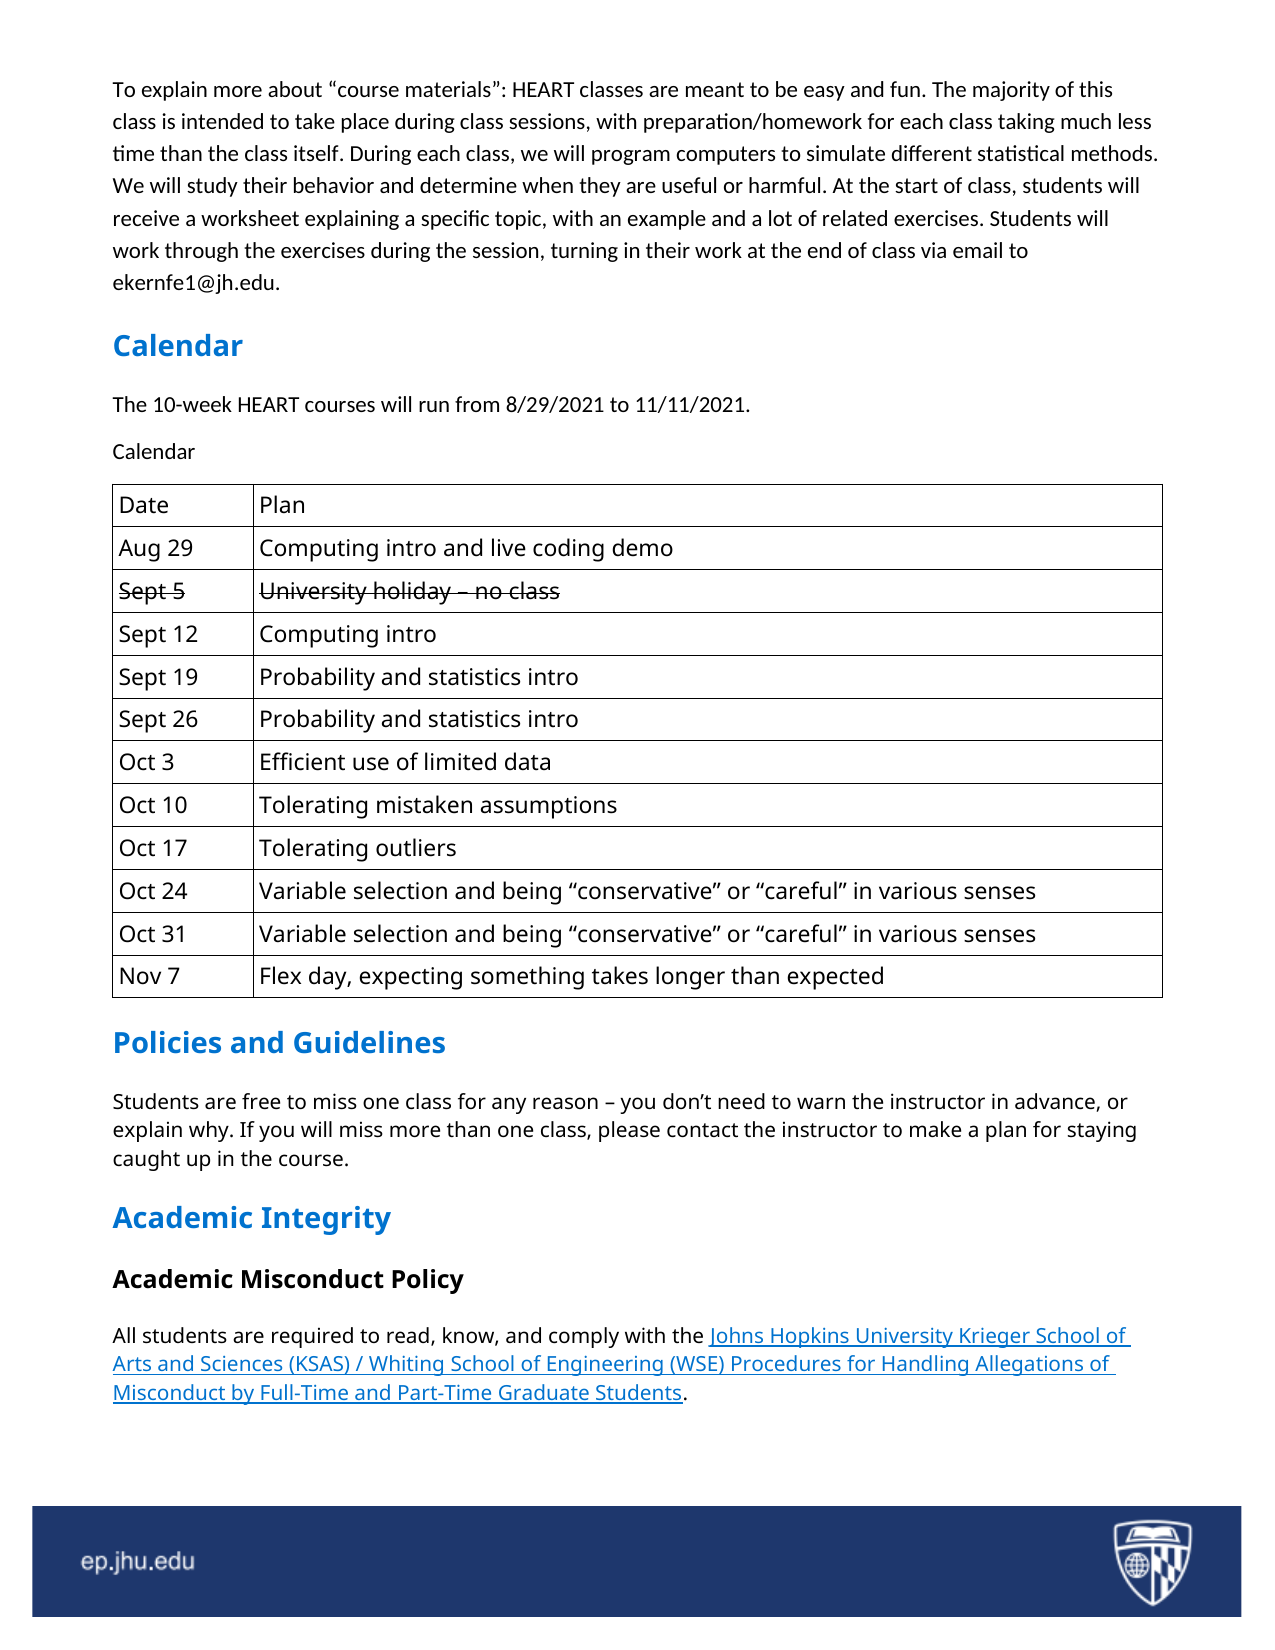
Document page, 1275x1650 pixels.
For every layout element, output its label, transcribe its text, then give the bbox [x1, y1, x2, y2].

subtitle Policies and Guidelines [112, 1022, 1162, 1062]
text The 10-week HEART courses will run from 8/29/2021 to 11/11/2021. [112, 390, 1162, 418]
table_cell Sept 12 [113, 613, 253, 655]
table_cell Tolerating outliers [254, 827, 1162, 869]
table_cell Computing intro and live coding demo [254, 527, 1162, 569]
text Students are free to miss one class for any reason – you don’t need to warn the instructor in advance, or explain why. If you will miss more than one class, please contact the instructor to make a plan for staying caught up in the course. [112, 1087, 1162, 1172]
title Academic Misconduct Policy [112, 1262, 1162, 1296]
table_cell Probability and statistics intro [254, 699, 1162, 740]
table_cell Probability and statistics intro [254, 656, 1162, 698]
table_header Date [113, 485, 253, 526]
table_cell Sept 19 [113, 656, 253, 698]
subtitle Calendar [112, 325, 1162, 365]
table_cell Variable selection and being “conservative” or “careful” in various senses [254, 870, 1162, 912]
table_cell University holiday – no class [254, 570, 1162, 612]
table_cell Oct 10 [113, 784, 253, 826]
text Calendar [112, 437, 1162, 465]
table_cell Flex day, expecting something takes longer than expected [254, 956, 1162, 997]
table_cell Aug 29 [113, 527, 253, 569]
table_cell Oct 17 [113, 827, 253, 869]
table_cell Sept 5 [113, 570, 253, 612]
table_cell Sept 26 [113, 699, 253, 740]
subtitle Academic Integrity [112, 1197, 1162, 1237]
table_cell Oct 3 [113, 741, 253, 783]
table_cell Computing intro [254, 613, 1162, 655]
table_header Plan [254, 485, 1162, 526]
table_cell Nov 7 [113, 956, 253, 997]
table_cell Tolerating mistaken assumptions [254, 784, 1162, 826]
table_cell Oct 31 [113, 913, 253, 954]
text To explain more about “course materials”: HEART classes are meant to be easy and fun. The majority of this class is intended to take place during class sessions, with preparation/homework for each class taking much less time than the class itself. During each class, we will program computers to simulate different statistical methods. We will study their behavior and determine when they are useful or harmful. At the start of class, students will receive a worksheet explaining a specific topic, with an example and a lot of related exercises. Students will work through the exercises during the session, turning in their work at the end of class via email to ekernfe1@jh.edu. [112, 75, 1162, 296]
table_cell Variable selection and being “conservative” or “careful” in various senses [254, 913, 1162, 954]
table_cell Efficient use of limited data [254, 741, 1162, 783]
text All students are required to read, know, and comply with the Johns Hopkins University Krieger School of Arts and Sciences (KSAS) / Whiting School of Engineering (WSE) Procedures for Handling Allegations of Misconduct by Full-Time and Part-Time Graduate Students. [112, 1321, 1162, 1406]
table_cell Oct 24 [113, 870, 253, 912]
